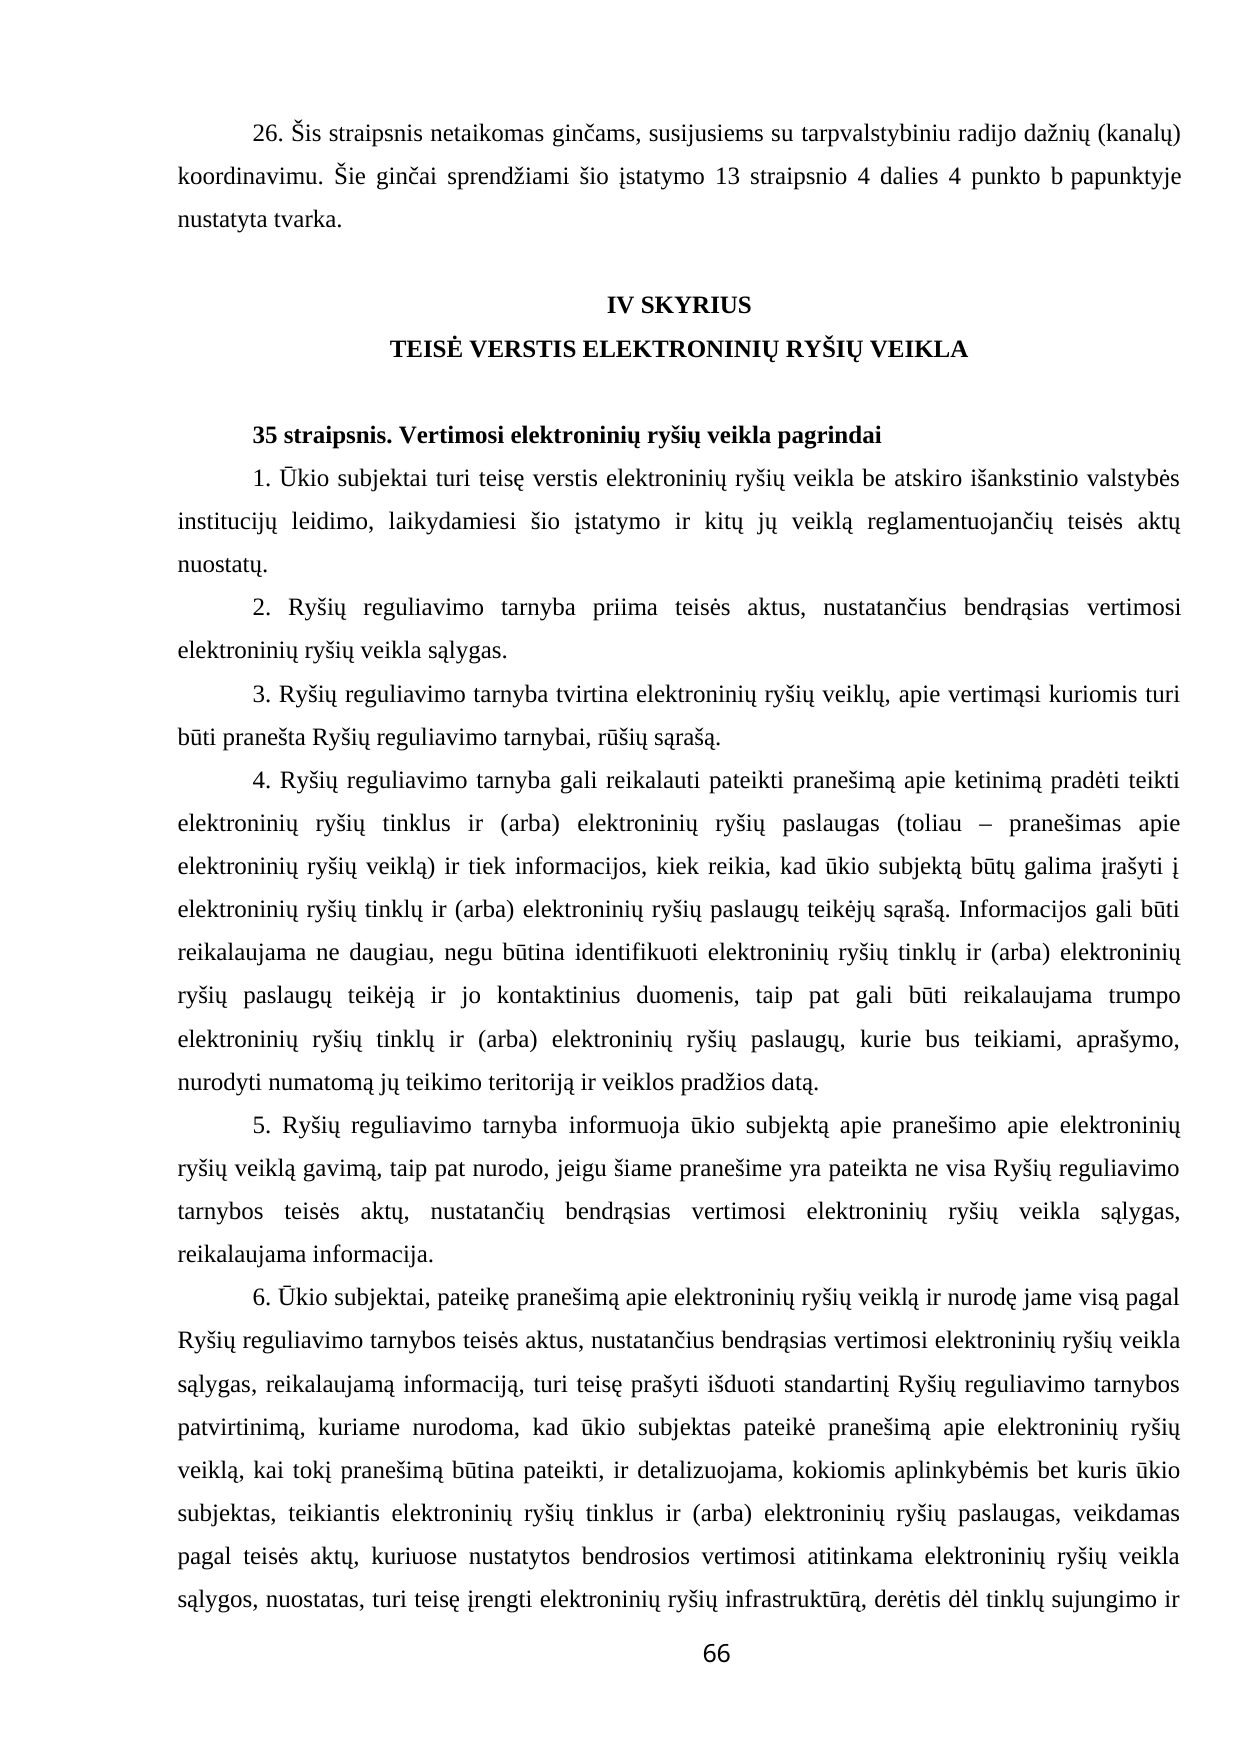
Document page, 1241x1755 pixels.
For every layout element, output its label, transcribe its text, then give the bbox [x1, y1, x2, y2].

text 6. Ūkio subjektai, pateikę pranešimą apie elektroninių ryšių veiklą ir nurodę jame visą pagal Ryšių reguliavimo tarnybos teisės aktus, nustatančius bendrąsias vertimosi elektroninių ryšių veikla sąlygas, reikalaujamą informaciją, turi teisę prašyti išduoti standartinį Ryšių reguliavimo tarnybos patvirtinimą, kuriame nurodoma, kad ūkio subjektas pateikė pranešimą apie elektroninių ryšių veiklą, kai tokį pranešimą būtina pateikti, ir detalizuojama, kokiomis aplinkybėmis bet kuris ūkio subjektas, teikiantis elektroninių ryšių tinklus ir (arba) elektroninių ryšių paslaugas, veikdamas pagal teisės aktų, kuriuose nustatytos bendrosios vertimosi atitinkama elektroninių ryšių veikla sąlygos, nuostatas, turi teisę įrengti elektroninių ryšių infrastruktūrą, derėtis dėl tinklų sujungimo ir [177, 1282, 1181, 1613]
text TEISĖ VERSTIS ELEKTRONINIŲ RYŠIŲ VEIKLA [177, 334, 1181, 362]
text 3. Ryšių reguliavimo tarnyba tvirtina elektroninių ryšių veiklų, apie vertimąsi kuriomis turi būti pranešta Ryšių reguliavimo tarnybai, rūšių sąrašą. [177, 679, 1181, 751]
text IV SKYRIUS [177, 291, 1181, 319]
text 5. Ryšių reguliavimo tarnyba informuoja ūkio subjektą apie pranešimo apie elektroninių ryšių veiklą gavimą, taip pat nurodo, jeigu šiame pranešime yra pateikta ne visa Ryšių reguliavimo tarnybos teisės aktų, nustatančių bendrąsias vertimosi elektroninių ryšių veikla sąlygas, reikalaujama informacija. [177, 1110, 1181, 1268]
text 4. Ryšių reguliavimo tarnyba gali reikalauti pateikti pranešimą apie ketinimą pradėti teikti elektroninių ryšių tinklus ir (arba) elektroninių ryšių paslaugas (toliau – pranešimas apie elektroninių ryšių veiklą) ir tiek informacijos, kiek reikia, kad ūkio subjektą būtų galima įrašyti į elektroninių ryšių tinklų ir (arba) elektroninių ryšių paslaugų teikėjų sąrašą. Informacijos gali būti reikalaujama ne daugiau, negu būtina identifikuoti elektroninių ryšių tinklų ir (arba) elektroninių ryšių paslaugų teikėją ir jo kontaktinius duomenis, taip pat gali būti reikalaujama trumpo elektroninių ryšių tinklų ir (arba) elektroninių ryšių paslaugų, kurie bus teikiami, aprašymo, nurodyti numatomą jų teikimo teritoriją ir veiklos pradžios datą. [177, 765, 1181, 1096]
text 1. Ūkio subjektai turi teisę verstis elektroninių ryšių veikla be atskiro išankstinio valstybės institucijų leidimo, laikydamiesi šio įstatymo ir kitų jų veiklą reglamentuojančių teisės aktų nuostatų. [177, 463, 1181, 578]
text 26. Šis straipsnis netaikomas ginčams, susijusiems su tarpvalstybiniu radijo dažnių (kanalų) koordinavimu. Šie ginčai sprendžiami šio įstatymo 13 straipsnio 4 dalies 4 punkto b papunktyje nustatyta tvarka. [177, 118, 1181, 233]
text 35 straipsnis. Vertimosi elektroninių ryšių veikla pagrindai [177, 420, 1181, 449]
text 2. Ryšių reguliavimo tarnyba priima teisės aktus, nustatančius bendrąsias vertimosi elektroninių ryšių veikla sąlygas. [177, 592, 1181, 664]
